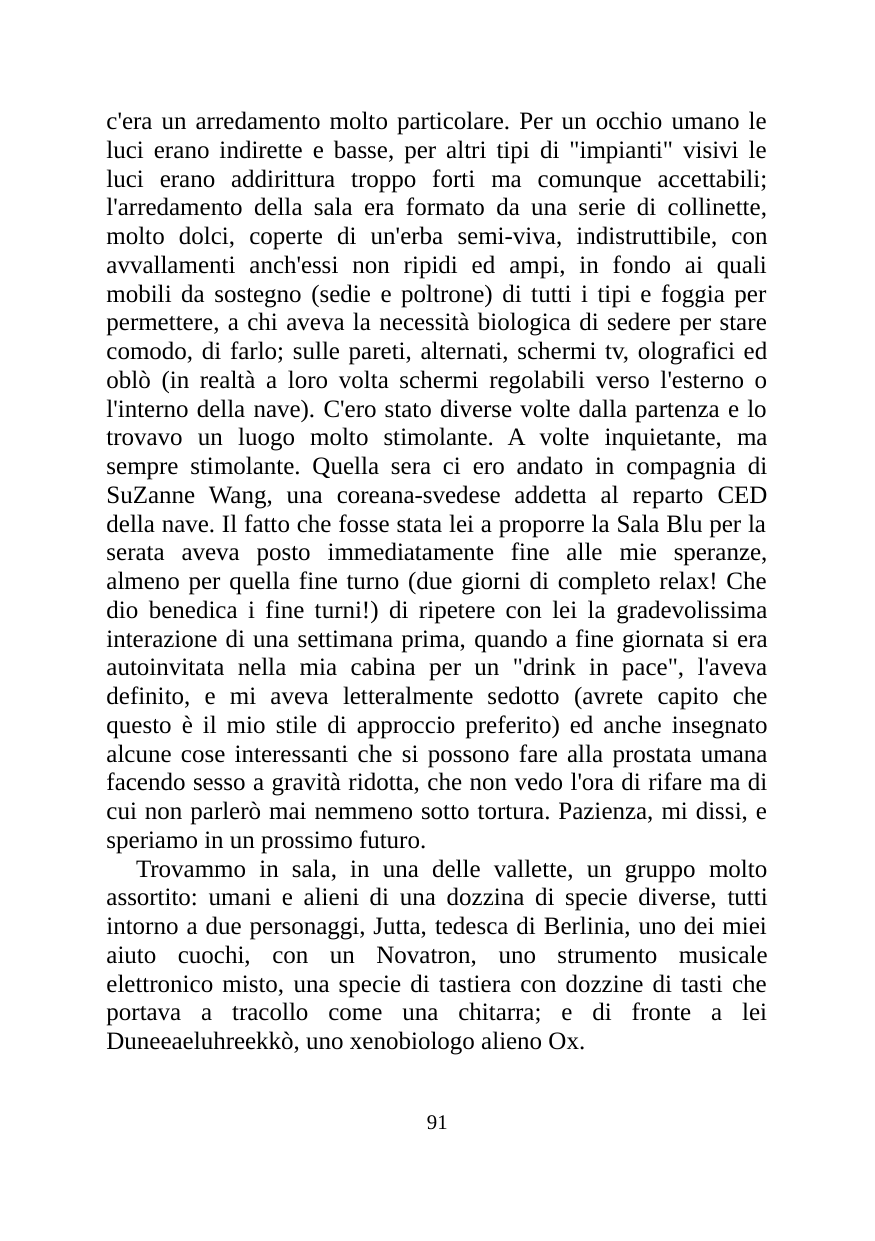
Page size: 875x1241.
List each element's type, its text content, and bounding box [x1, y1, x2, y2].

text c'era un arredamento molto particolare. Per un occhio umano le luci erano indirette e basse, per altri tipi di "impianti" visivi le luci erano addirittura troppo forti ma comunque accettabili; l'arredamento della sala era formato da una serie di collinette, molto dolci, coperte di un'erba semi-viva, indistruttibile, con avvallamenti anch'essi non ripidi ed ampi, in fondo ai quali mobili da sostegno (sedie e poltrone) di tutti i tipi e foggia per permettere, a chi aveva la necessità biologica di sedere per stare comodo, di farlo; sulle pareti, alternati, schermi tv, olografici ed oblò (in realtà a loro volta schermi regolabili verso l'esterno o l'interno della nave). C'ero stato diverse volte dalla partenza e lo trovavo un luogo molto stimolante. A volte inquietante, ma sempre stimolante. Quella sera ci ero andato in compagnia di SuZanne Wang, una coreana-svedese addetta al reparto CED della nave. Il fatto che fosse stata lei a proporre la Sala Blu per la serata aveva posto immediatamente fine alle mie speranze, almeno per quella fine turno (due giorni di completo relax! Che dio benedica i fine turni!) di ripetere con lei la gradevolissima interazione di una settimana prima, quando a fine giornata si era autoinvitata nella mia cabina per un "drink in pace", l'aveva definito, e mi aveva letteralmente sedotto (avrete capito che questo è il mio stile di approccio preferito) ed anche insegnato alcune cose interessanti che si possono fare alla prostata umana facendo sesso a gravità ridotta, che non vedo l'ora di rifare ma di cui non parlerò mai nemmeno sotto tortura. Pazienza, mi dissi, e speriamo in un prossimo futuro. [106, 106, 768, 854]
text Trovammo in sala, in una delle vallette, un gruppo molto assortito: umani e alieni di una dozzina di specie diverse, tutti intorno a due personaggi, Jutta, tedesca di Berlinia, uno dei miei aiuto cuochi, con un Novatron, uno strumento musicale elettronico misto, una specie di tastiera con dozzine di tasti che portava a tracollo come una chitarra; e di fronte a lei Duneeaeluhreekkò, uno xenobiologo alieno Ox. [106, 854, 768, 1055]
